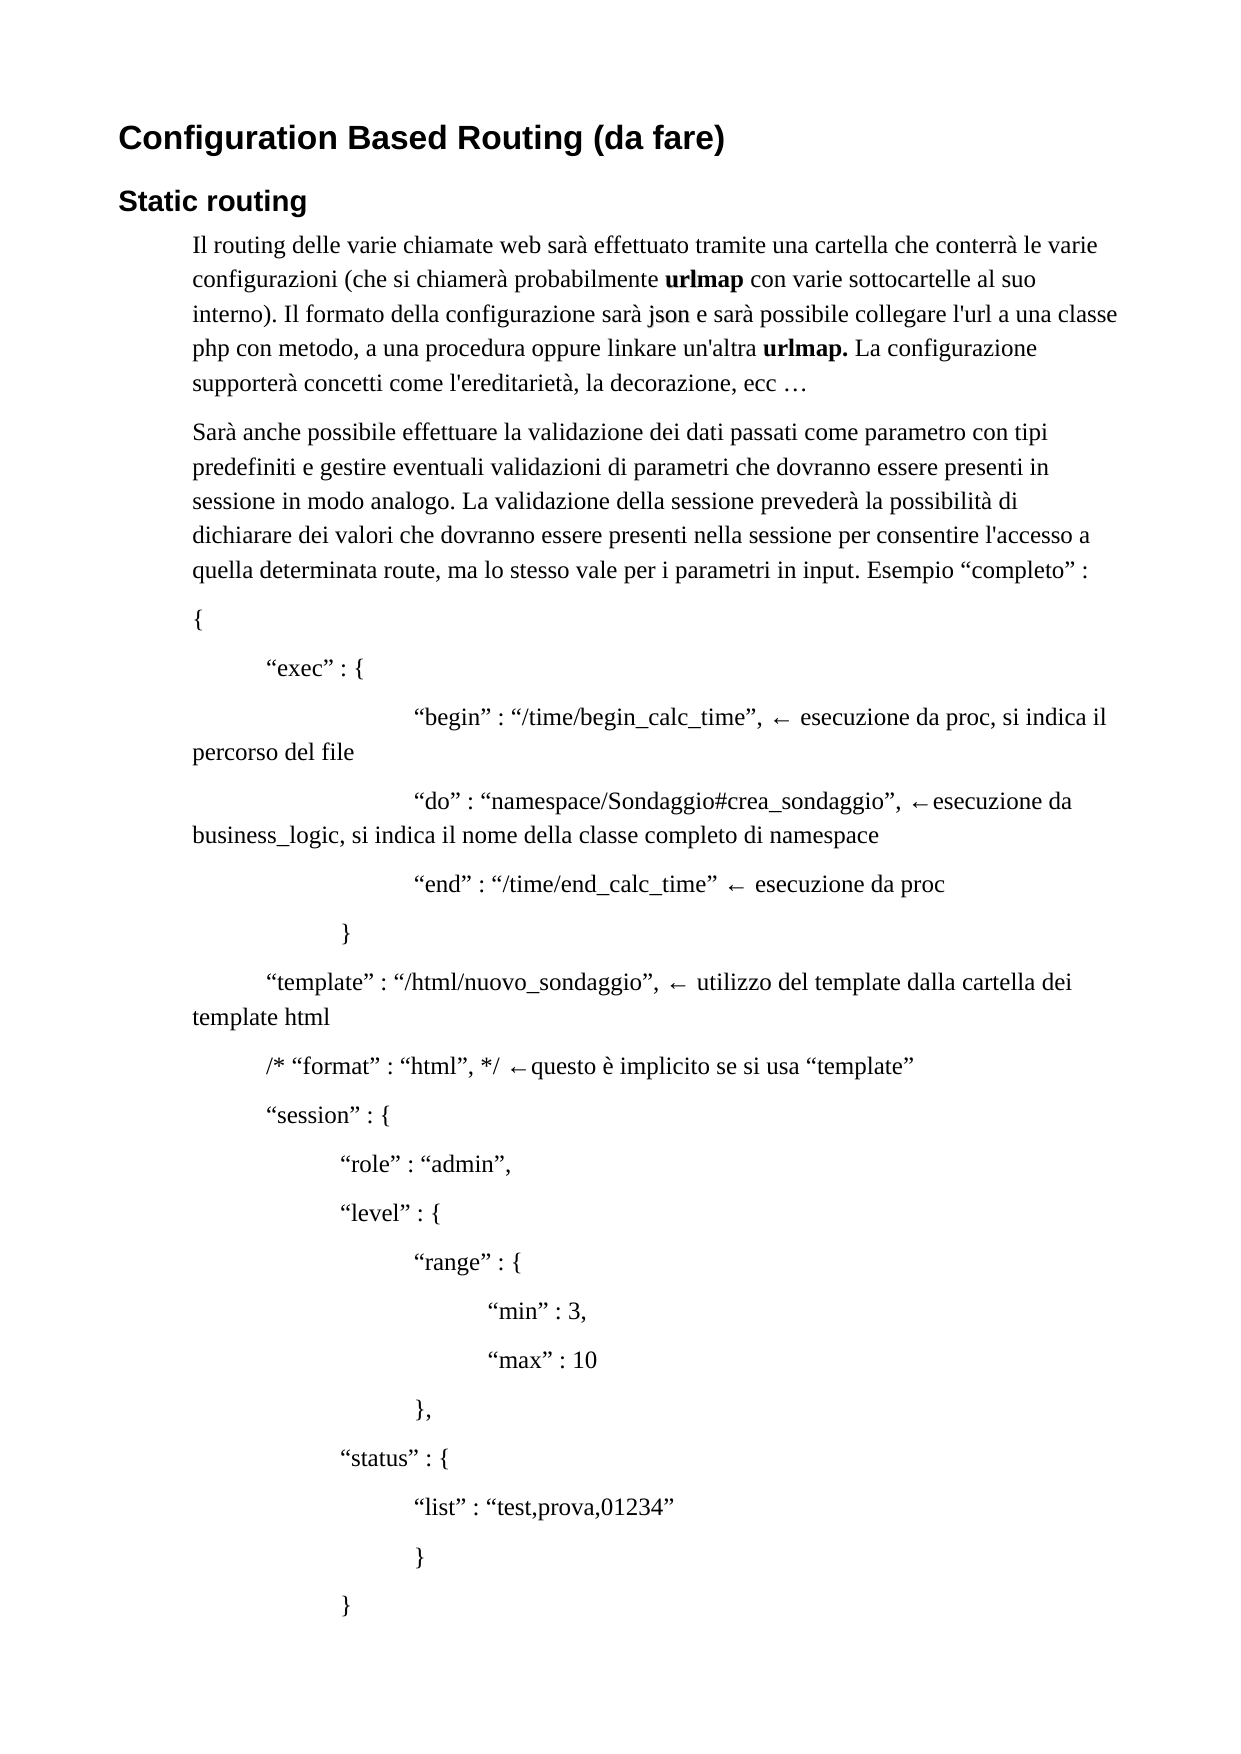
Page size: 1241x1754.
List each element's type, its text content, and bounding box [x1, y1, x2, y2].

text Il routing delle varie chiamate web sarà effettuato tramite una cartella che conterrà le varie configurazioni (che si chiamerà probabilmente urlmap con varie sottocartelle al suo interno). Il formato della configurazione sarà json e sarà possibile collegare l'url a una classe php con metodo, a una procedura oppure linkare un'altra urlmap. La configurazione supporterà concetti come l'ereditarietà, la decorazione, ecc … [192, 230, 1122, 397]
text “max” : 10 [192, 1345, 1122, 1374]
text “begin” : “/time/begin_calc_time”, ← esecuzione da proc, si indica il percorso del file [192, 702, 1122, 765]
text } [192, 1591, 1122, 1619]
text “status” : { [192, 1443, 1122, 1472]
text “range” : { [192, 1247, 1122, 1276]
subtitle Configuration Based Routing (da fare) [118, 118, 1122, 157]
text } [192, 1542, 1122, 1570]
text “do” : “namespace/Sondaggio#crea_sondaggio”, ←esecuzione da business_logic, si indica il nome della classe completo di namespace [192, 786, 1122, 849]
text “level” : { [192, 1198, 1122, 1227]
text { [192, 604, 1122, 633]
text “session” : { [192, 1100, 1122, 1129]
text “list” : “test,prova,01234” [192, 1492, 1122, 1521]
text “end” : “/time/end_calc_time” ← esecuzione da proc [192, 869, 1122, 898]
text “exec” : { [192, 653, 1122, 682]
text Sarà anche possibile effettuare la validazione dei dati passati come parametro con tipi predefiniti e gestire eventuali validazioni di parametri che dovranno essere presenti in sessione in modo analogo. La validazione della sessione prevederà la possibilità di dichiarare dei valori che dovranno essere presenti nella sessione per consentire l'accesso a quella determinata route, ma lo stesso vale per i parametri in input. Esempio “completo” : [192, 417, 1122, 584]
text “min” : 3, [192, 1296, 1122, 1325]
text /* “format” : “html”, */ ←questo è implicito se si usa “template” [192, 1051, 1122, 1080]
text “role” : “admin”, [192, 1149, 1122, 1178]
subtitle Static routing [118, 184, 1122, 218]
text “template” : “/html/nuovo_sondaggio”, ← utilizzo del template dalla cartella dei template html [192, 967, 1122, 1031]
text } [192, 918, 1122, 947]
text }, [192, 1394, 1122, 1423]
